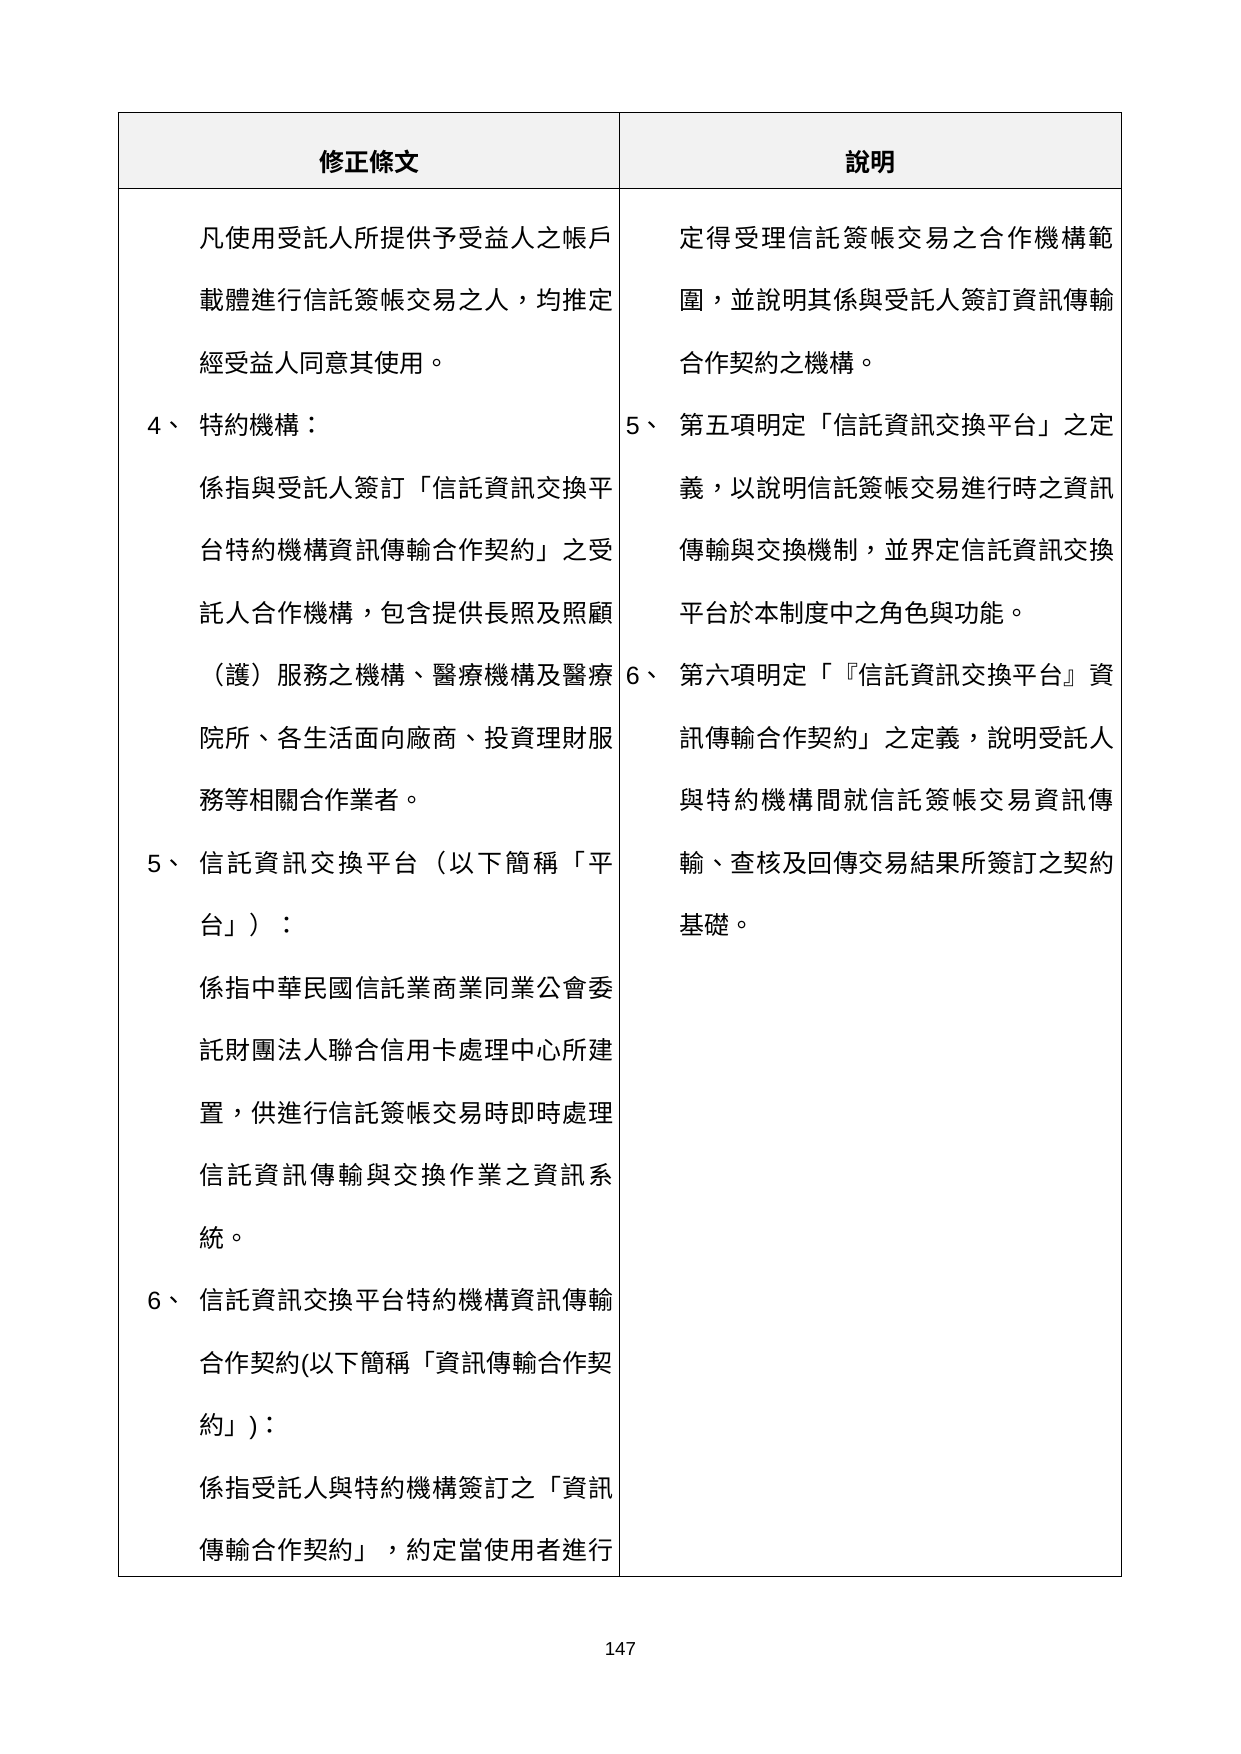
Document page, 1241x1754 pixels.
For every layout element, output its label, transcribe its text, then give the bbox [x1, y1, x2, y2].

table_header 修正條文 [119, 113, 619, 188]
table_header 說明 [620, 113, 1121, 188]
table_cell 定得受理信託簽帳交易之合作機構範圍，並說明其係與受託人簽訂資訊傳輸合作契約之機構。 第五項明定「信託資訊交換平台」之定義，以說明信託簽帳交易進行時之資訊傳輸與交換機制，並界定信託資訊交換平台於本制度中之角色與功能。 第六項明定「『信託資訊交換平台』資訊傳輸合作契約」之定義，說明受託人與特約機構間就信託簽帳交易資訊傳輸、查核及回傳交易結果所簽訂之契約基礎。 [620, 189, 1121, 1576]
table_cell 凡使用受託人所提供予受益人之帳戶載體進行信託簽帳交易之人，均推定經受益人同意其使用。 特約機構： 係指與受託人簽訂「信託資訊交換平台特約機構資訊傳輸合作契約」之受託人合作機構，包含提供長照及照顧（護）服務之機構、醫療機構及醫療院所、各生活面向廠商、投資理財服務等相關合作業者。 信託資訊交換平台（以下簡稱「平台」）： 係指中華民國信託業商業同業公會委託財團法人聯合信用卡處理中心所建置，供進行信託簽帳交易時即時處理信託資訊傳輸與交換作業之資訊系統。 信託資訊交換平台特約機構資訊傳輸合作契約(以下簡稱「資訊傳輸合作契約」)： 係指受託人與特約機構簽訂之「資訊傳輸合作契約」，約定當使用者進行 [119, 189, 619, 1576]
